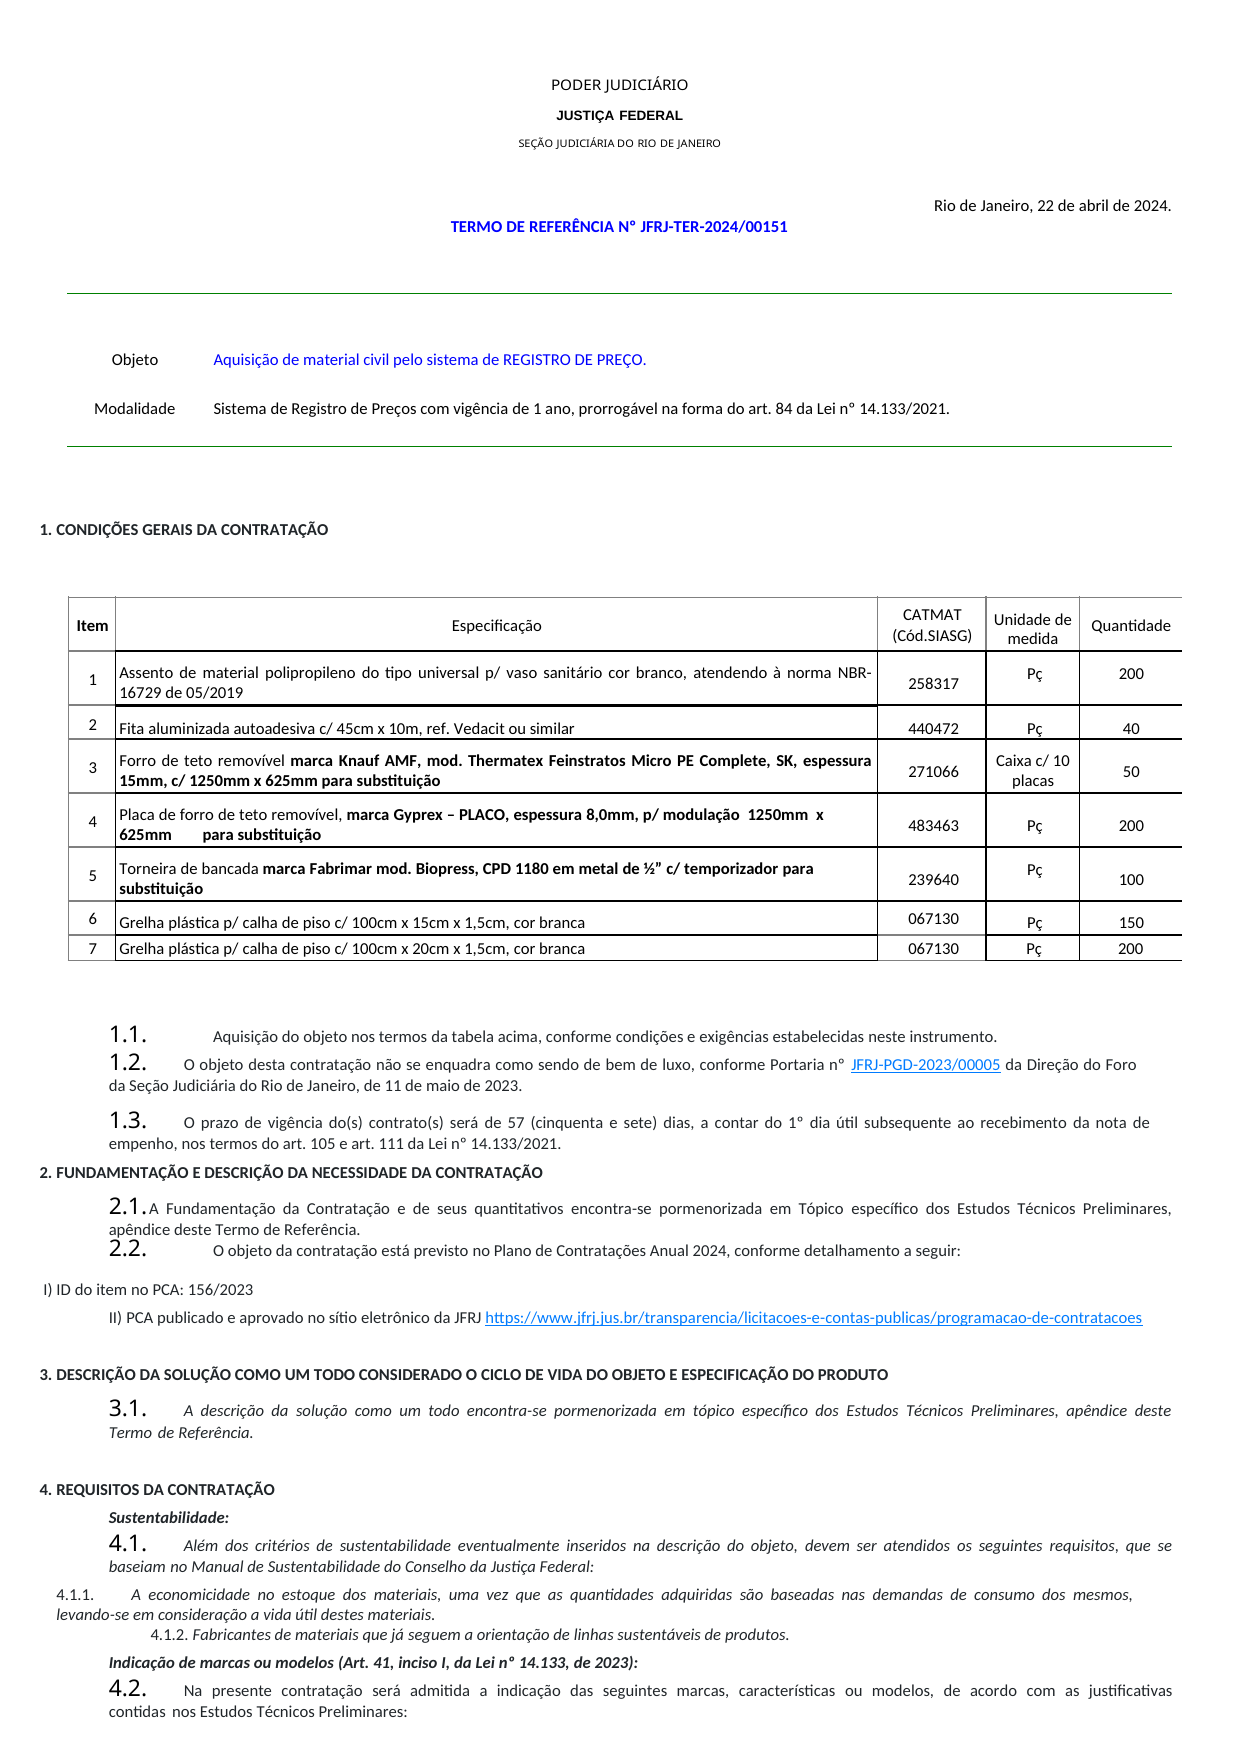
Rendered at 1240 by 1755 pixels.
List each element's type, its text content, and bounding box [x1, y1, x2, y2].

list O objeto desta contratação não se enquadra como sendo de bem de luxo, conforme Portaria nº JFRJ-PGD-2023/00005 da Direção do Foro da Seção Judiciária do Rio de Janeiro, de 11 de maio de 2023. [108, 1046, 1137, 1096]
text Sustentabilidade: [108, 1507, 1239, 1527]
list A descrição da solução como um todo encontra-se pormenorizada em tópico especíﬁco dos Estudos Técnicos Preliminares, apêndice deste Termo de Referência. [108, 1393, 1173, 1442]
text PODER JUDICIÁRIO [170, 75, 1069, 95]
table_cell Placa de forro de teto removível, marca Gyprex – PLACO, espessura 8,0mm, p/ modulação 1250mm x 625mm para substituição [116, 794, 877, 846]
list DESCRIÇÃO DA SOLUÇÃO COMO UM TODO CONSIDERADO O CICLO DE VIDA DO OBJETO E ESPECIFICAÇÃO DO PRODUTO [39, 1364, 1239, 1384]
list A economicidade no estoque dos materiais, uma vez que as quantidades adquiridas são baseadas nas demandas de consumo dos mesmos, levando-se em consideração a vida útil destes materiais. [56, 1585, 1133, 1624]
list Fabricantes de materiais que já seguem a orientação de linhas sustentáveis de produtos. [150, 1624, 1239, 1644]
table_header CATMAT (Cód.SIASG) [878, 598, 985, 650]
table_cell 40 [1080, 706, 1182, 738]
list O objeto da contratação está previsto no Plano de Contratações Anual 2024, conforme detalhamento a seguir: [108, 1240, 1239, 1260]
text JUSTIÇA FEDERAL [170, 108, 1069, 123]
table_cell 067130 [878, 936, 985, 960]
text Objeto Aquisição de material civil pelo sistema de REGISTRO DE PREÇO. [112, 349, 1239, 369]
table_cell 5 [69, 848, 115, 900]
table_cell 440472 [878, 706, 985, 738]
table_header Especificação [116, 598, 877, 650]
list A Fundamentação da Contratação e de seus quantitativos encontra-se pormenorizada em Tópico específico dos Estudos Técnicos Preliminares, apêndice deste Termo de Referência. [108, 1190, 1173, 1240]
list Na presente contratação será admitida a indicação das seguintes marcas, características ou modelos, de acordo com as justificativas contidas nos Estudos Técnicos Preliminares: [108, 1672, 1173, 1722]
table_header Quantidade [1080, 598, 1182, 650]
table_cell Torneira de bancada marca Fabrimar mod. Biopress, CPD 1180 em metal de ½” c/ temporizador para substituição [116, 848, 877, 900]
table_header Unidade de medida [987, 598, 1079, 650]
table_cell Pç [987, 902, 1079, 934]
table_cell Assento de material polipropileno do tipo universal p/ vaso sanitário cor branco, atendendo à norma NBR- 16729 de 05/2019 [116, 652, 877, 704]
table_cell 3 [69, 740, 115, 792]
text Modalidade Sistema de Registro de Preços com vigência de 1 ano, prorrogável na forma do art. 84 da Lei nº 14.133/2021. [94, 398, 1239, 419]
list Além dos critérios de sustentabilidade eventualmente inseridos na descrição do objeto, devem ser atendidos os seguintes requisitos, que se baseiam no Manual de Sustentabilidade do Conselho da Justiça Federal: [108, 1527, 1173, 1577]
table_cell 1 [69, 652, 115, 704]
table_cell 100 [1080, 848, 1182, 900]
table_cell 200 [1080, 936, 1182, 960]
table_cell Forro de teto removível marca Knauf AMF, mod. Thermatex Feinstratos Micro PE Complete, SK, espessura 15mm, c/ 1250mm x 625mm para substituição [116, 740, 877, 792]
table_cell 239640 [878, 848, 985, 900]
list Aquisição do objeto nos termos da tabela acima, conforme condições e exigências estabelecidas neste instrumento. [108, 1026, 1239, 1046]
table_cell 7 [69, 936, 115, 960]
list CONDIÇÕES GERAIS DA CONTRATAÇÃO [39, 520, 1239, 540]
table_cell 258317 [878, 652, 985, 704]
table_cell Grelha plástica p/ calha de piso c/ 100cm x 20cm x 1,5cm, cor branca [116, 936, 877, 960]
text SEÇÃO JUDICIÁRIA DO RIO DE JANEIRO [170, 137, 1069, 151]
text TERMO DE REFERÊNCIA Nº JFRJ-TER-2024/00151 [451, 216, 1239, 236]
table_cell 150 [1080, 902, 1182, 934]
list REQUISITOS DA CONTRATAÇÃO [39, 1479, 1239, 1499]
table_cell Caixa c/ 10 placas [987, 740, 1079, 792]
text Indicação de marcas ou modelos (Art. 41, inciso I, da Lei nº 14.133, de 2023): [108, 1652, 1239, 1672]
table_cell 50 [1080, 740, 1182, 792]
table_cell 2 [69, 706, 115, 738]
table_header Item [69, 598, 115, 650]
text Rio de Janeiro, 22 de abril de 2024. [56, 195, 1172, 215]
table_cell Pç [987, 848, 1079, 900]
list O prazo de vigência do(s) contrato(s) será de 57 (cinquenta e sete) dias, a contar do 1º dia útil subsequente ao recebimento da nota de empenho, nos termos do art. 105 e art. 111 da Lei nº 14.133/2021. [108, 1104, 1153, 1154]
table_cell 483463 [878, 794, 985, 846]
list FUNDAMENTAÇÃO E DESCRIÇÃO DA NECESSIDADE DA CONTRATAÇÃO [39, 1162, 1239, 1182]
list ID do item no PCA: 156/2023 [43, 1279, 1239, 1300]
table_cell Pç [987, 706, 1079, 738]
table_cell Pç [987, 652, 1079, 704]
table_cell 067130 [878, 902, 985, 934]
table_cell Fita aluminizada autoadesiva c/ 45cm x 10m, ref. Vedacit ou similar [116, 707, 877, 738]
table_cell Pç [987, 936, 1079, 960]
table_cell Pç [987, 794, 1079, 846]
table_cell Grelha plástica p/ calha de piso c/ 100cm x 15cm x 1,5cm, cor branca [116, 902, 877, 934]
table_cell 200 [1080, 652, 1182, 704]
table_cell 6 [69, 902, 115, 934]
table_cell 271066 [878, 740, 985, 792]
table_cell 200 [1080, 794, 1182, 846]
table_cell 4 [69, 794, 115, 846]
list PCA publicado e aprovado no sítio eletrônico da JFRJ https://www.jfrj.jus.br/transparencia/licitacoes-e-contas-publicas/programacao-de-contratacoes [108, 1308, 1239, 1328]
